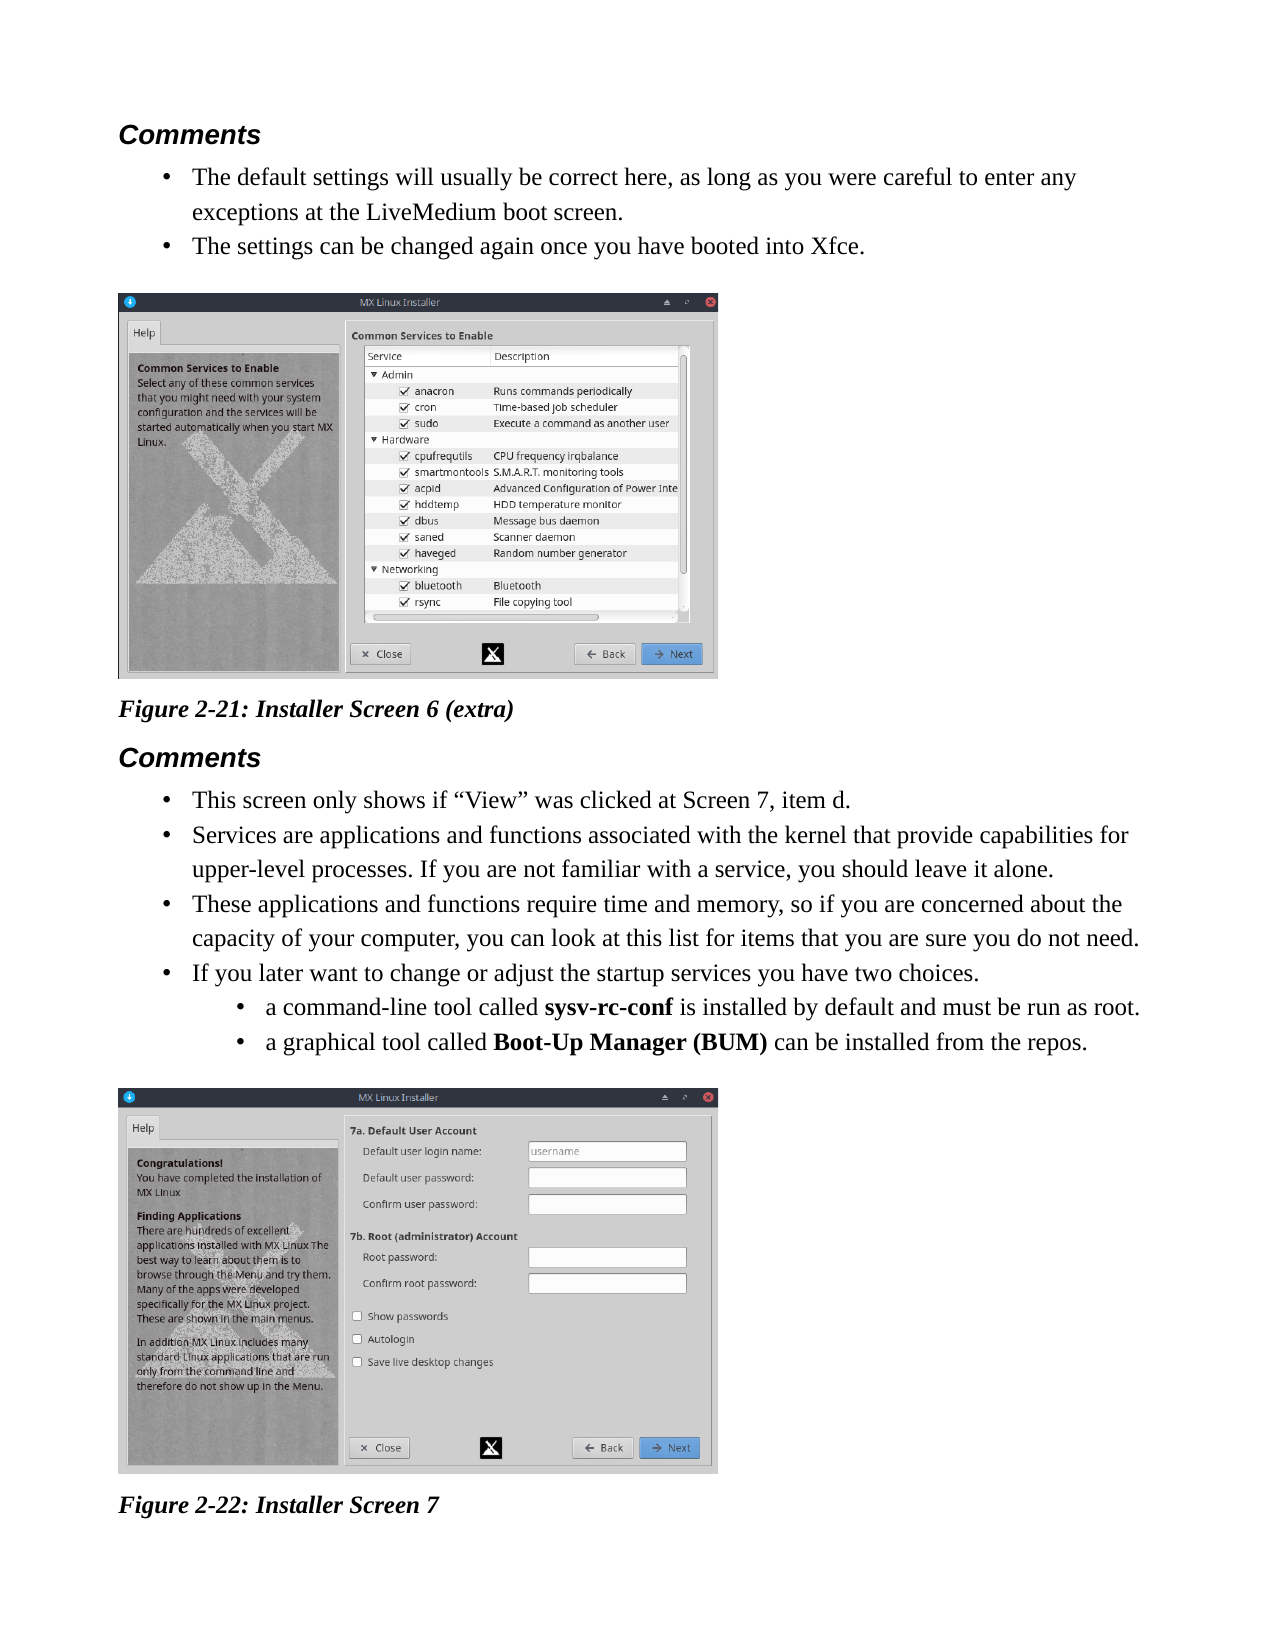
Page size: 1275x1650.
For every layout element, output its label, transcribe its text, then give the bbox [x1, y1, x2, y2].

list Services are applications and functions associated with the kernel that provide capabilities for upper-level processes. If you are not familiar with a service, you should leave it alone. [162, 820, 1157, 883]
list The default settings will usually be correct here, as long as you were careful to enter any exceptions at the LiveMedium boot screen. [162, 162, 1157, 226]
picture [118, 1088, 719, 1474]
list These applications and functions require time and memory, so if you are concerned about the capacity of your computer, you can look at this list for items that you are sure you do not need. [162, 889, 1157, 952]
list a graphical tool called Boot-Up Manager (BUM) can be installed from the repos. [236, 1027, 1157, 1056]
text Figure 2-21: Installer Screen 6 (extra) [118, 694, 1157, 723]
subtitle Comments [118, 741, 1157, 773]
list This screen only shows if “View” was clicked at Screen 7, item d. [162, 786, 1157, 814]
list If you later want to change or adjust the startup services you have two choices. [162, 958, 1157, 987]
picture [118, 293, 719, 679]
list a command-line tool called sysv-rc-conf is installed by default and must be run as root. [236, 992, 1157, 1021]
text Figure 2-22: Installer Screen 7 [118, 1490, 1157, 1518]
subtitle Comments [118, 118, 1157, 150]
list The settings can be changed again once you have booted into Xfce. [162, 231, 1157, 260]
